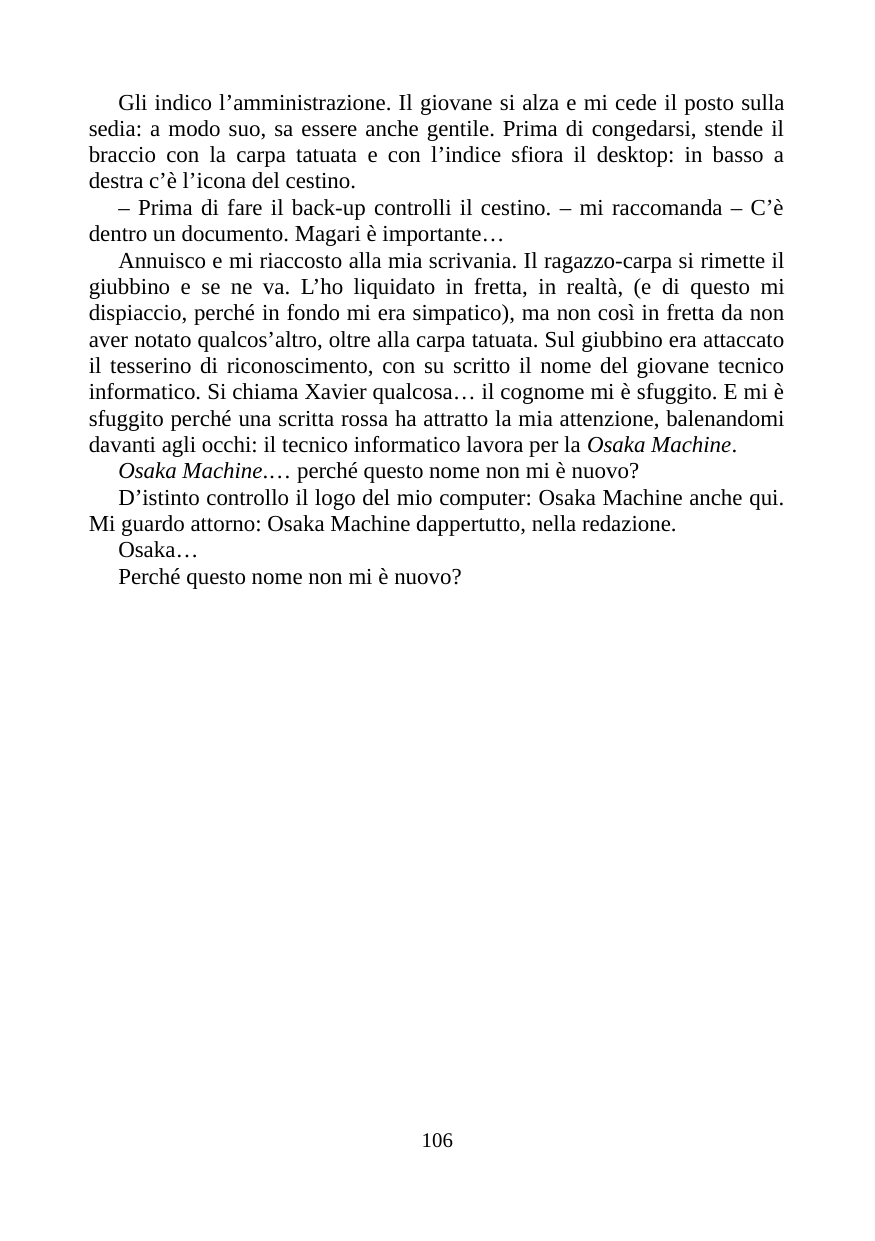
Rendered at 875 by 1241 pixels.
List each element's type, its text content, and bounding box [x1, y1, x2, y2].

text Osaka… [88, 537, 786, 563]
text Osaka Machine.… perché questo nome non mi è nuovo? [88, 457, 786, 484]
text Perché questo nome non mi è nuovo? [88, 563, 786, 589]
text Gli indico l’amministrazione. Il giovane si alza e mi cede il posto sulla sedia: a modo suo, sa essere anche gentile. Prima di congedarsi, stende il braccio con la carpa tatuata e con l’indice sfiora il desktop: in basso a destra c’è l’icona del cestino. [88, 88, 786, 194]
text D’istinto controllo il logo del mio computer: Osaka Machine anche qui. Mi guardo attorno: Osaka Machine dappertutto, nella redazione. [88, 484, 786, 537]
text Annuisco e mi riaccosto alla mia scrivania. Il ragazzo-carpa si rimette il giubbino e se ne va. L’ho liquidato in fretta, in realtà, (e di questo mi dispiaccio, perché in fondo mi era simpatico), ma non così in fretta da non aver notato qualcos’altro, oltre alla carpa tatuata. Sul giubbino era attaccato il tesserino di riconoscimento, con su scritto il nome del giovane tecnico informatico. Si chiama Xavier qualcosa… il cognome mi è sfuggito. E mi è sfuggito perché una scritta rossa ha attratto la mia attenzione, balenandomi davanti agli occhi: il tecnico informatico lavora per la Osaka Machine. [88, 247, 786, 457]
text – Prima di fare il back-up controlli il cestino. – mi raccomanda – C’è dentro un documento. Magari è importante… [88, 194, 786, 247]
